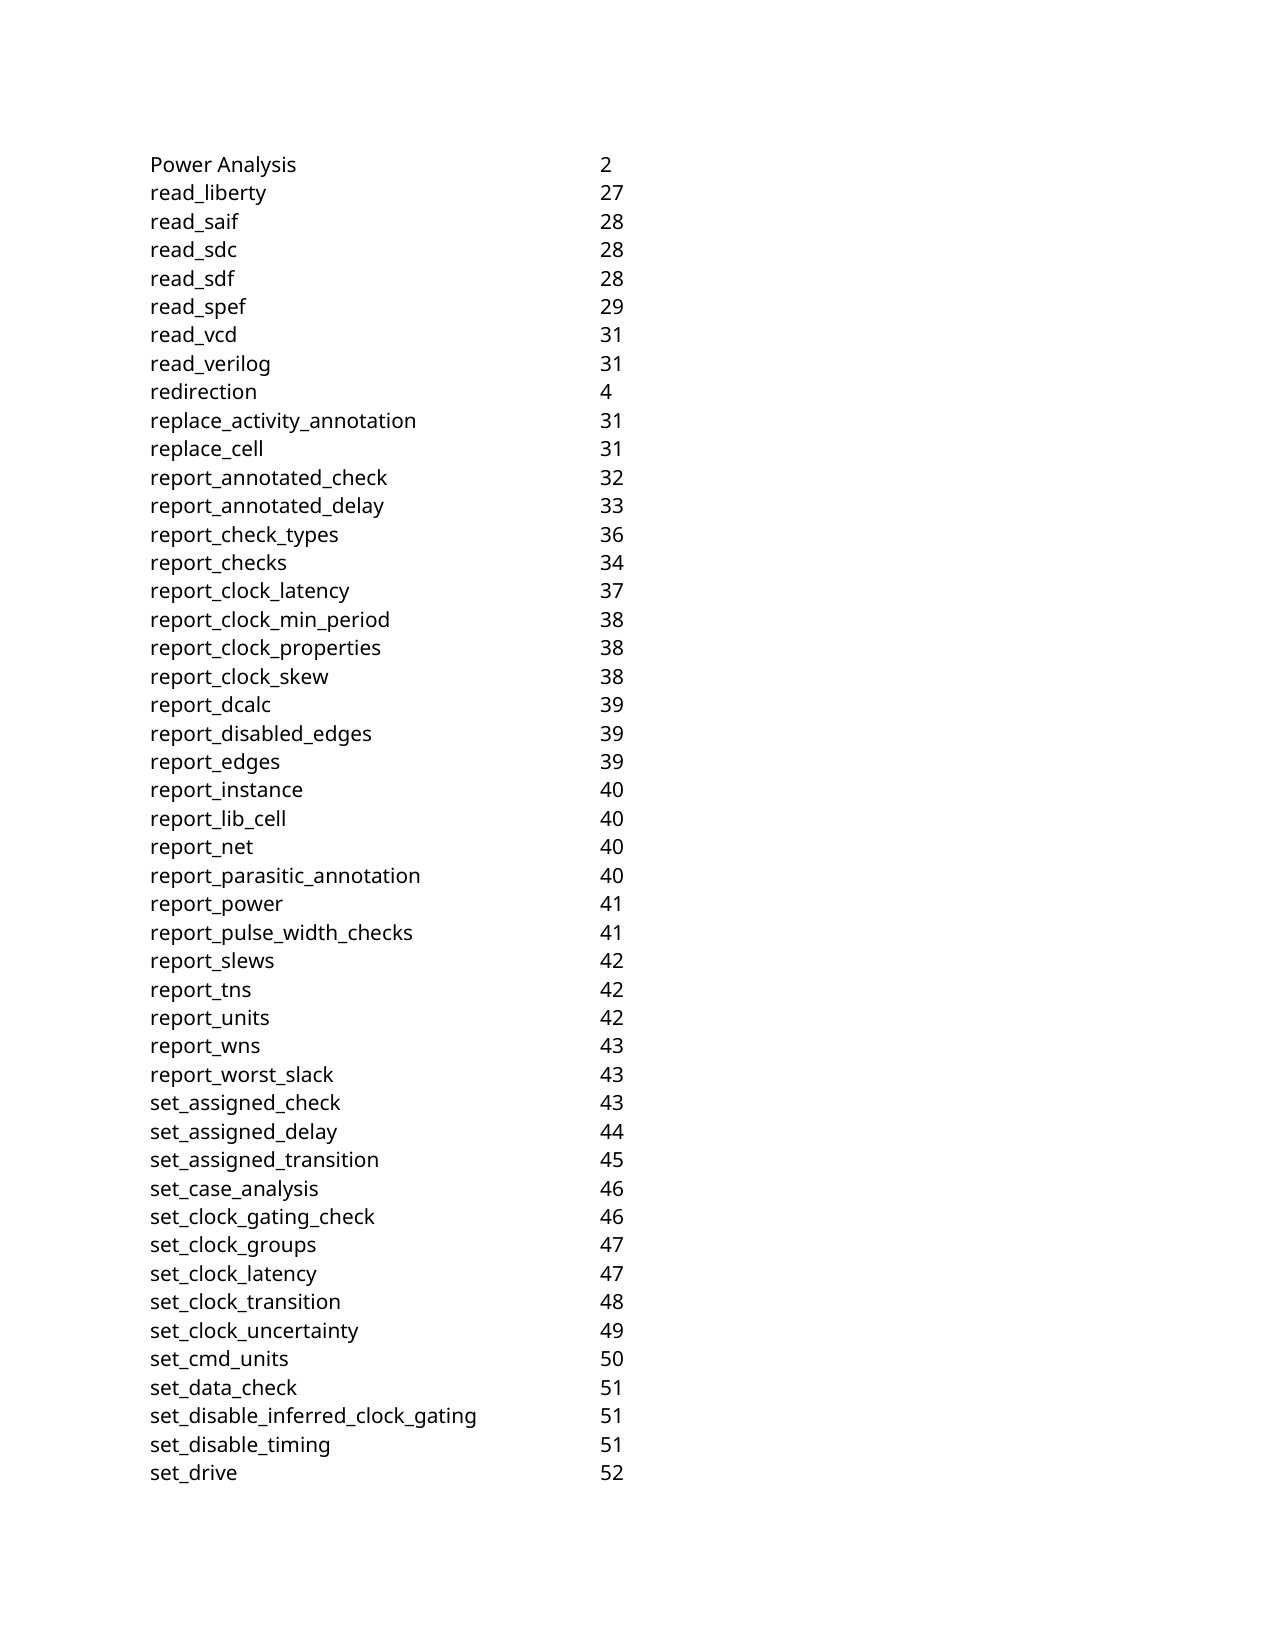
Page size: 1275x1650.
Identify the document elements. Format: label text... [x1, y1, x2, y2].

text report_parasitic_annotation 40 [150, 861, 1180, 889]
text set_clock_transition 48 [150, 1287, 1180, 1316]
text report_worst_slack 43 [150, 1060, 1180, 1088]
text report_clock_skew 38 [150, 662, 1180, 690]
text set_cmd_units 50 [150, 1344, 1180, 1373]
text report_clock_latency 37 [150, 577, 1180, 605]
text set_clock_uncertainty 49 [150, 1316, 1180, 1344]
text read_liberty 27 [150, 178, 1180, 207]
text report_clock_min_period 38 [150, 605, 1180, 633]
text read_vcd 31 [150, 321, 1180, 349]
text replace_activity_annotation 31 [150, 406, 1180, 434]
text set_clock_gating_check 46 [150, 1202, 1180, 1231]
text report_slews 42 [150, 946, 1180, 975]
text set_data_check 51 [150, 1373, 1180, 1401]
text set_clock_groups 47 [150, 1231, 1180, 1259]
text report_checks 34 [150, 548, 1180, 577]
text report_net 40 [150, 832, 1180, 861]
text read_sdf 28 [150, 264, 1180, 292]
text report_wns 43 [150, 1032, 1180, 1060]
text report_lib_cell 40 [150, 804, 1180, 832]
text report_units 42 [150, 1003, 1180, 1032]
text report_dcalc 39 [150, 690, 1180, 719]
text report_annotated_delay 33 [150, 491, 1180, 520]
text report_edges 39 [150, 747, 1180, 776]
text set_case_analysis 46 [150, 1174, 1180, 1202]
text report_check_types 36 [150, 520, 1180, 548]
text report_pulse_width_checks 41 [150, 918, 1180, 946]
text report_power 41 [150, 889, 1180, 918]
text set_disable_inferred_clock_gating 51 [150, 1401, 1180, 1430]
text read_spef 29 [150, 292, 1180, 321]
text read_sdc 28 [150, 235, 1180, 264]
text report_annotated_check 32 [150, 463, 1180, 491]
text set_assigned_delay 44 [150, 1117, 1180, 1145]
text set_clock_latency 47 [150, 1259, 1180, 1287]
text read_saif 28 [150, 207, 1180, 235]
text set_assigned_transition 45 [150, 1145, 1180, 1174]
text set_disable_timing 51 [150, 1430, 1180, 1458]
text redirection 4 [150, 377, 1180, 406]
text replace_cell 31 [150, 434, 1180, 463]
text read_verilog 31 [150, 349, 1180, 377]
text set_assigned_check 43 [150, 1088, 1180, 1117]
text report_tns 42 [150, 975, 1180, 1003]
text report_disabled_edges 39 [150, 719, 1180, 747]
text set_drive 52 [150, 1458, 1180, 1487]
text report_clock_properties 38 [150, 633, 1180, 662]
text Power Analysis 2 [150, 150, 1180, 178]
text report_instance 40 [150, 776, 1180, 804]
